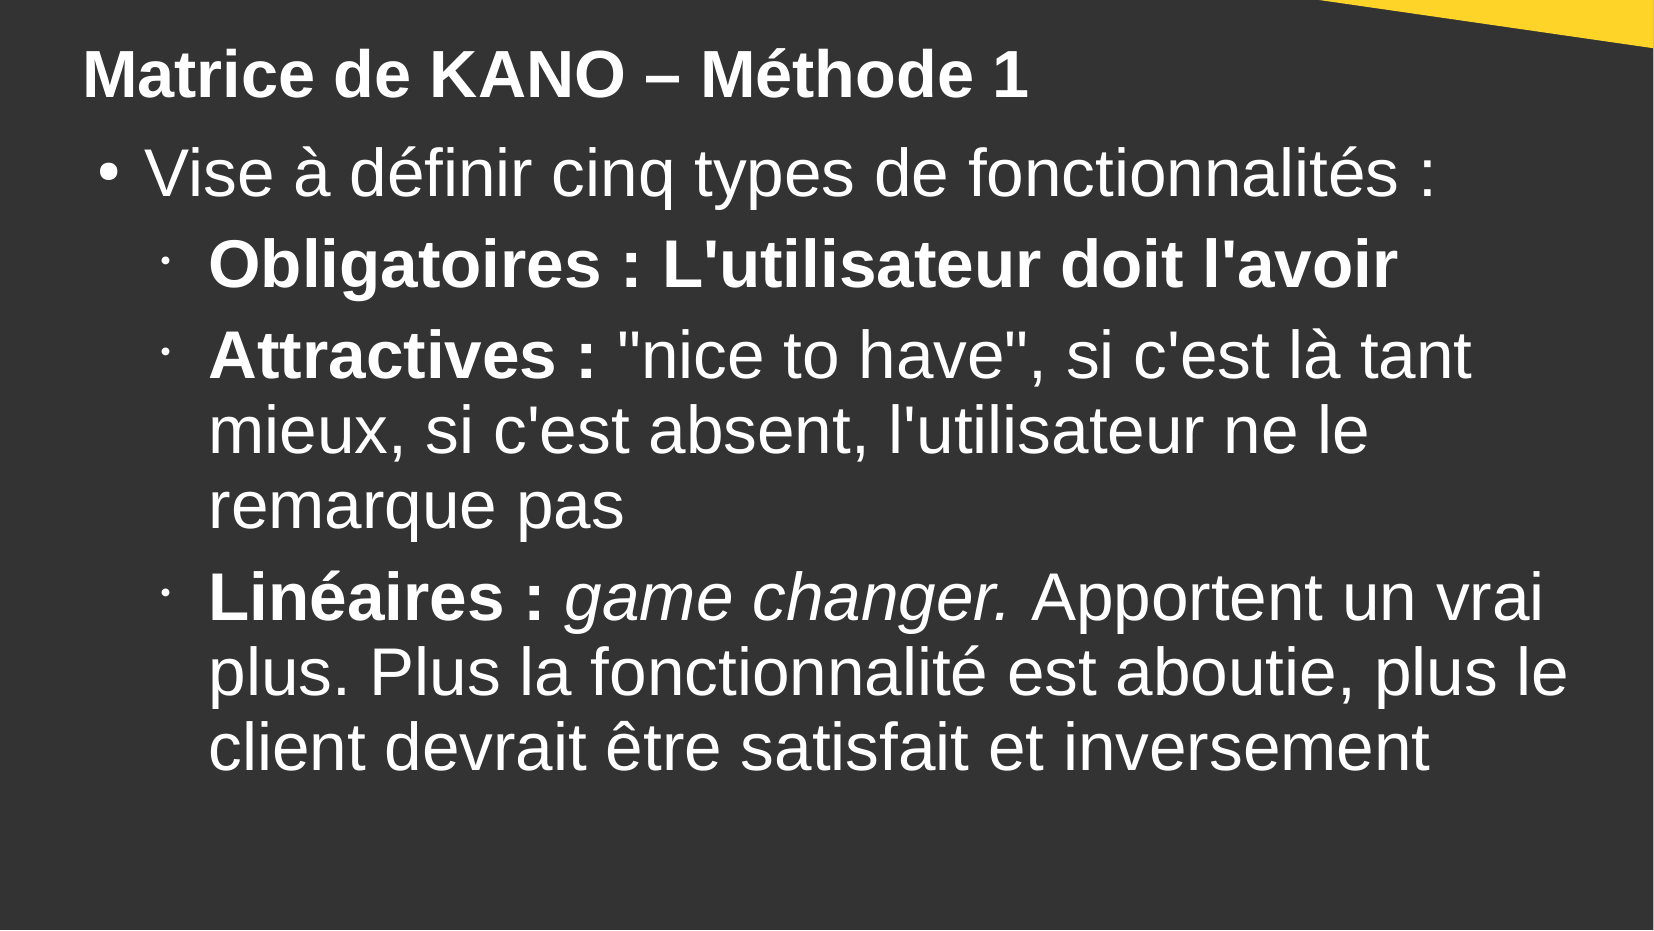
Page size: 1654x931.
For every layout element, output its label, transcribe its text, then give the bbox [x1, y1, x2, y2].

text_box [1319, 0, 1654, 49]
title Matrice de KANO – Méthode 1 [82, 37, 1571, 122]
list Vise à définir cinq types de fonctionnalités : Obligatoires : L'utilisateur doit l'avoir Attractives : "nice to have", si c'est là tant mieux, si c'est absent, l'utilisateur ne le remarque pas Linéaires : game changer. Apportent un vrai plus. Plus la fonctionnalité est aboutie, plus le client devrait être satisfait et inversement [80, 135, 1620, 792]
